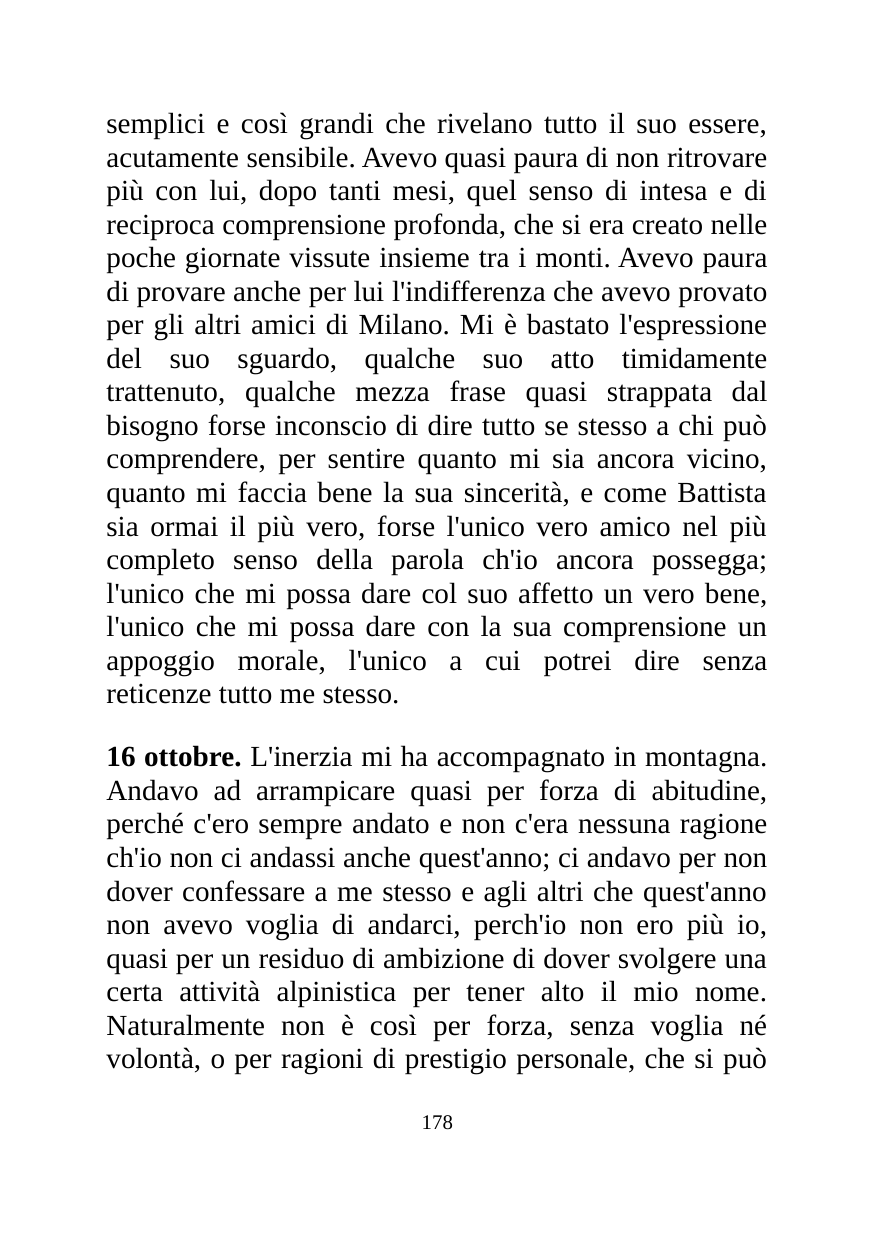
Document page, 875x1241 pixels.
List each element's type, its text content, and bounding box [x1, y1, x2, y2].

text 16 ottobre. L'inerzia mi ha accompagnato in montagna. Andavo ad arrampicare quasi per forza di abitudine, perché c'ero sempre andato e non c'era nessuna ragione ch'io non ci andassi anche quest'anno; ci andavo per non dover confessare a me stesso e agli altri che quest'anno non avevo voglia di andarci, perch'io non ero più io, quasi per un residuo di ambizione di dover svolgere una certa attività alpinistica per tener alto il mio nome. Naturalmente non è così per forza, senza voglia né volontà, o per ragioni di prestigio personale, che si può [106, 739, 768, 1075]
text semplici e così grandi che rivelano tutto il suo essere, acutamente sensibile. Avevo quasi paura di non ritrovare più con lui, dopo tanti mesi, quel senso di intesa e di reciproca comprensione profonda, che si era creato nelle poche giornate vissute insieme tra i monti. Avevo paura di provare anche per lui l'indifferenza che avevo provato per gli altri amici di Milano. Mi è bastato l'espressione del suo sguardo, qualche suo atto timidamente trattenuto, qualche mezza frase quasi strappata dal bisogno forse inconscio di dire tutto se stesso a chi può comprendere, per sentire quanto mi sia ancora vicino, quanto mi faccia bene la sua sincerità, e come Battista sia ormai il più vero, forse l'unico vero amico nel più completo senso della parola ch'io ancora possegga; l'unico che mi possa dare col suo affetto un vero bene, l'unico che mi possa dare con la sua comprensione un appoggio morale, l'unico a cui potrei dire senza reticenze tutto me stesso. [106, 106, 768, 710]
